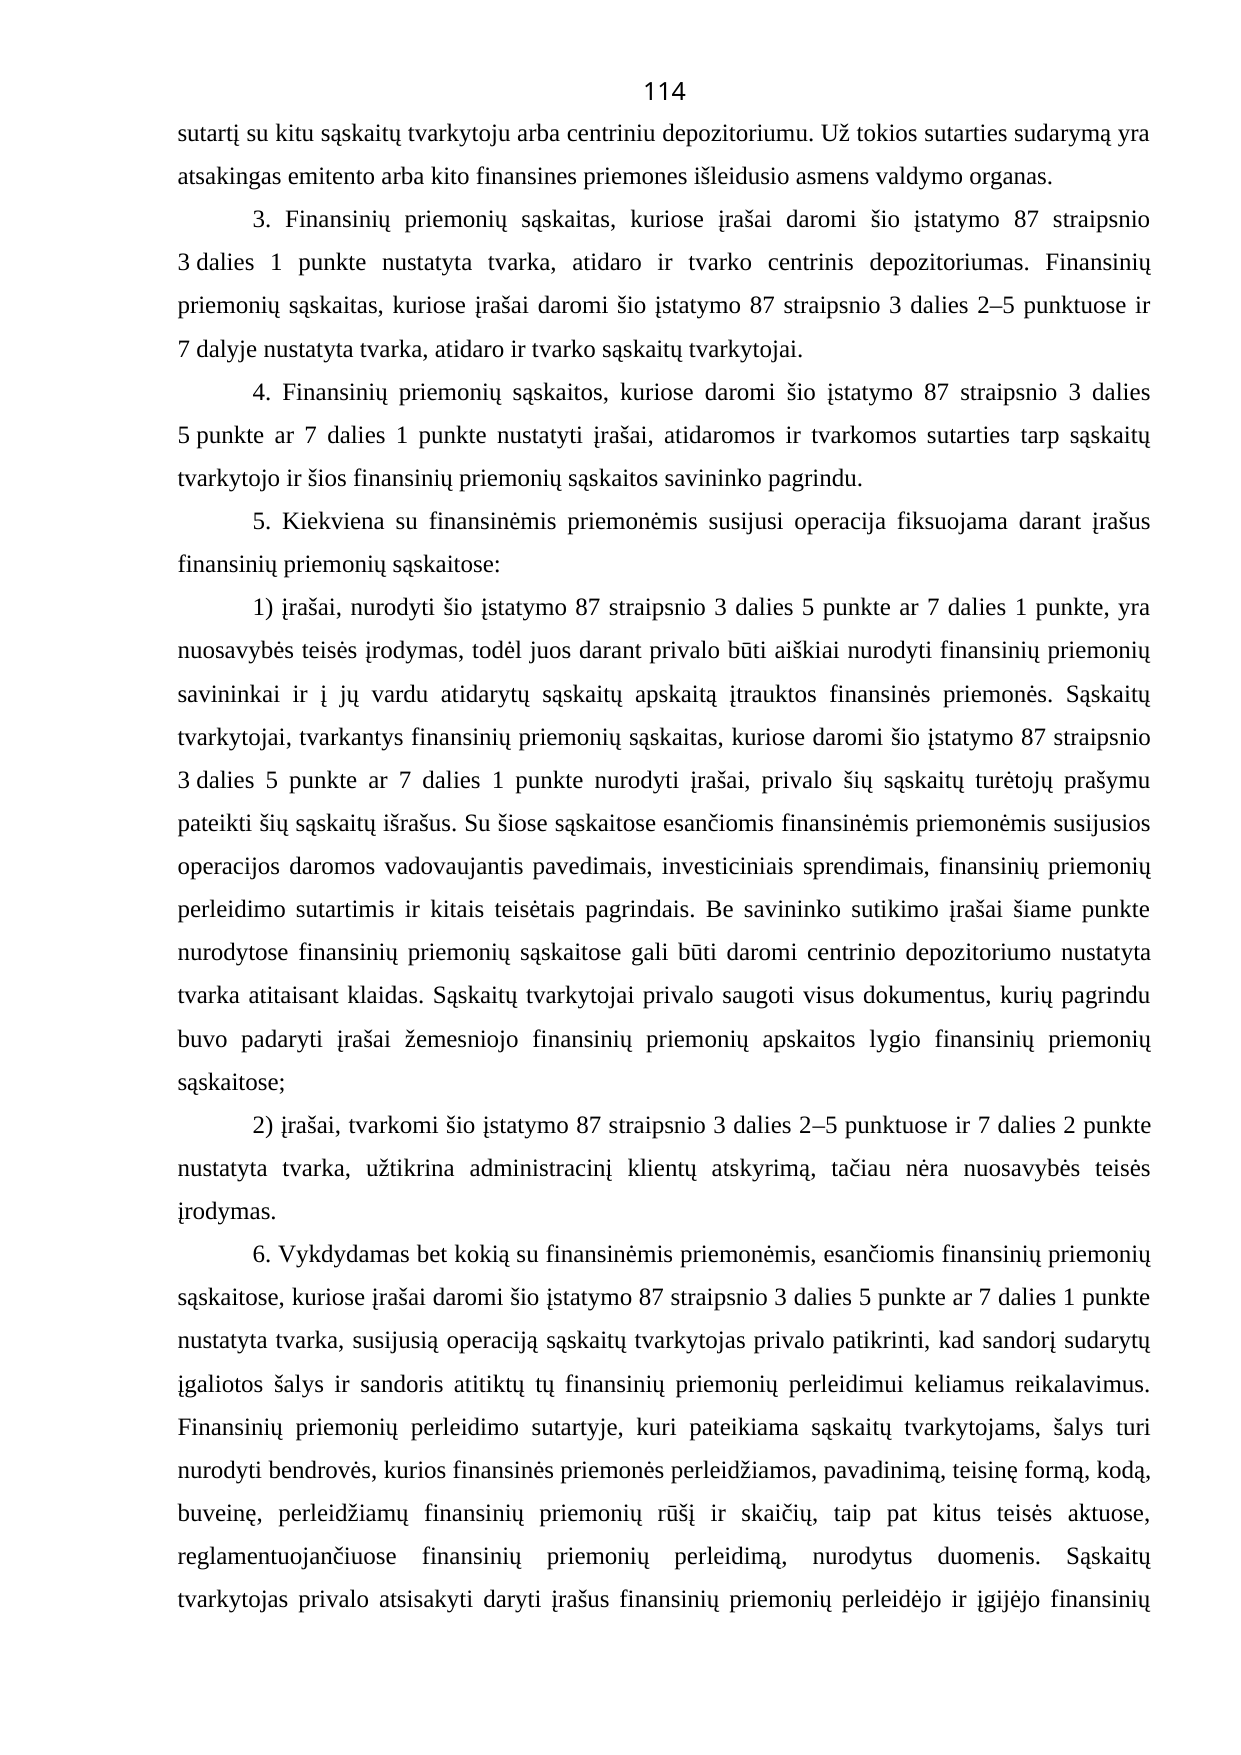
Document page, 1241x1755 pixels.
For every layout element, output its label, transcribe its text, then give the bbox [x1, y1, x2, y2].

text 1) įrašai, nurodyti šio įstatymo 87 straipsnio 3 dalies 5 punkte ar 7 dalies 1 punkte, yra nuosavybės teisės įrodymas, todėl juos darant privalo būti aiškiai nurodyti finansinių priemonių savininkai ir į jų vardu atidarytų sąskaitų apskaitą įtrauktos finansinės priemonės. Sąskaitų tvarkytojai, tvarkantys finansinių priemonių sąskaitas, kuriose daromi šio įstatymo 87 straipsnio 3 dalies 5 punkte ar 7 dalies 1 punkte nurodyti įrašai, privalo šių sąskaitų turėtojų prašymu pateikti šių sąskaitų išrašus. Su šiose sąskaitose esančiomis finansinėmis priemonėmis susijusios operacijos daromos vadovaujantis pavedimais, investiciniais sprendimais, finansinių priemonių perleidimo sutartimis ir kitais teisėtais pagrindais. Be savininko sutikimo įrašai šiame punkte nurodytose finansinių priemonių sąskaitose gali būti daromi centrinio depozitoriumo nustatyta tvarka atitaisant klaidas. Sąskaitų tvarkytojai privalo saugoti visus dokumentus, kurių pagrindu buvo padaryti įrašai žemesniojo finansinių priemonių apskaitos lygio finansinių priemonių sąskaitose; [177, 592, 1152, 1096]
text sutartį su kitu sąskaitų tvarkytoju arba centriniu depozitoriumu. Už tokios sutarties sudarymą yra atsakingas emitento arba kito finansines priemones išleidusio asmens valdymo organas. [177, 118, 1152, 190]
text 3. Finansinių priemonių sąskaitas, kuriose įrašai daromi šio įstatymo 87 straipsnio 3 dalies 1 punkte nustatyta tvarka, atidaro ir tvarko centrinis depozitoriumas. Finansinių priemonių sąskaitas, kuriose įrašai daromi šio įstatymo 87 straipsnio 3 dalies 2–5 punktuose ir 7 dalyje nustatyta tvarka, atidaro ir tvarko sąskaitų tvarkytojai. [177, 204, 1152, 362]
text 6. Vykdydamas bet kokią su finansinėmis priemonėmis, esančiomis finansinių priemonių sąskaitose, kuriose įrašai daromi šio įstatymo 87 straipsnio 3 dalies 5 punkte ar 7 dalies 1 punkte nustatyta tvarka, susijusią operaciją sąskaitų tvarkytojas privalo patikrinti, kad sandorį sudarytų įgaliotos šalys ir sandoris atitiktų tų finansinių priemonių perleidimui keliamus reikalavimus. Finansinių priemonių perleidimo sutartyje, kuri pateikiama sąskaitų tvarkytojams, šalys turi nurodyti bendrovės, kurios finansinės priemonės perleidžiamos, pavadinimą, teisinę formą, kodą, buveinę, perleidžiamų finansinių priemonių rūšį ir skaičių, taip pat kitus teisės aktuose, reglamentuojančiuose finansinių priemonių perleidimą, nurodytus duomenis. Sąskaitų tvarkytojas privalo atsisakyti daryti įrašus finansinių priemonių perleidėjo ir įgijėjo finansinių [177, 1239, 1152, 1613]
text 4. Finansinių priemonių sąskaitos, kuriose daromi šio įstatymo 87 straipsnio 3 dalies 5 punkte ar 7 dalies 1 punkte nustatyti įrašai, atidaromos ir tvarkomos sutarties tarp sąskaitų tvarkytojo ir šios finansinių priemonių sąskaitos savininko pagrindu. [177, 377, 1152, 492]
text 2) įrašai, tvarkomi šio įstatymo 87 straipsnio 3 dalies 2–5 punktuose ir 7 dalies 2 punkte nustatyta tvarka, užtikrina administracinį klientų atskyrimą, tačiau nėra nuosavybės teisės įrodymas. [177, 1110, 1152, 1225]
text 5. Kiekviena su finansinėmis priemonėmis susijusi operacija fiksuojama darant įrašus finansinių priemonių sąskaitose: [177, 506, 1152, 578]
